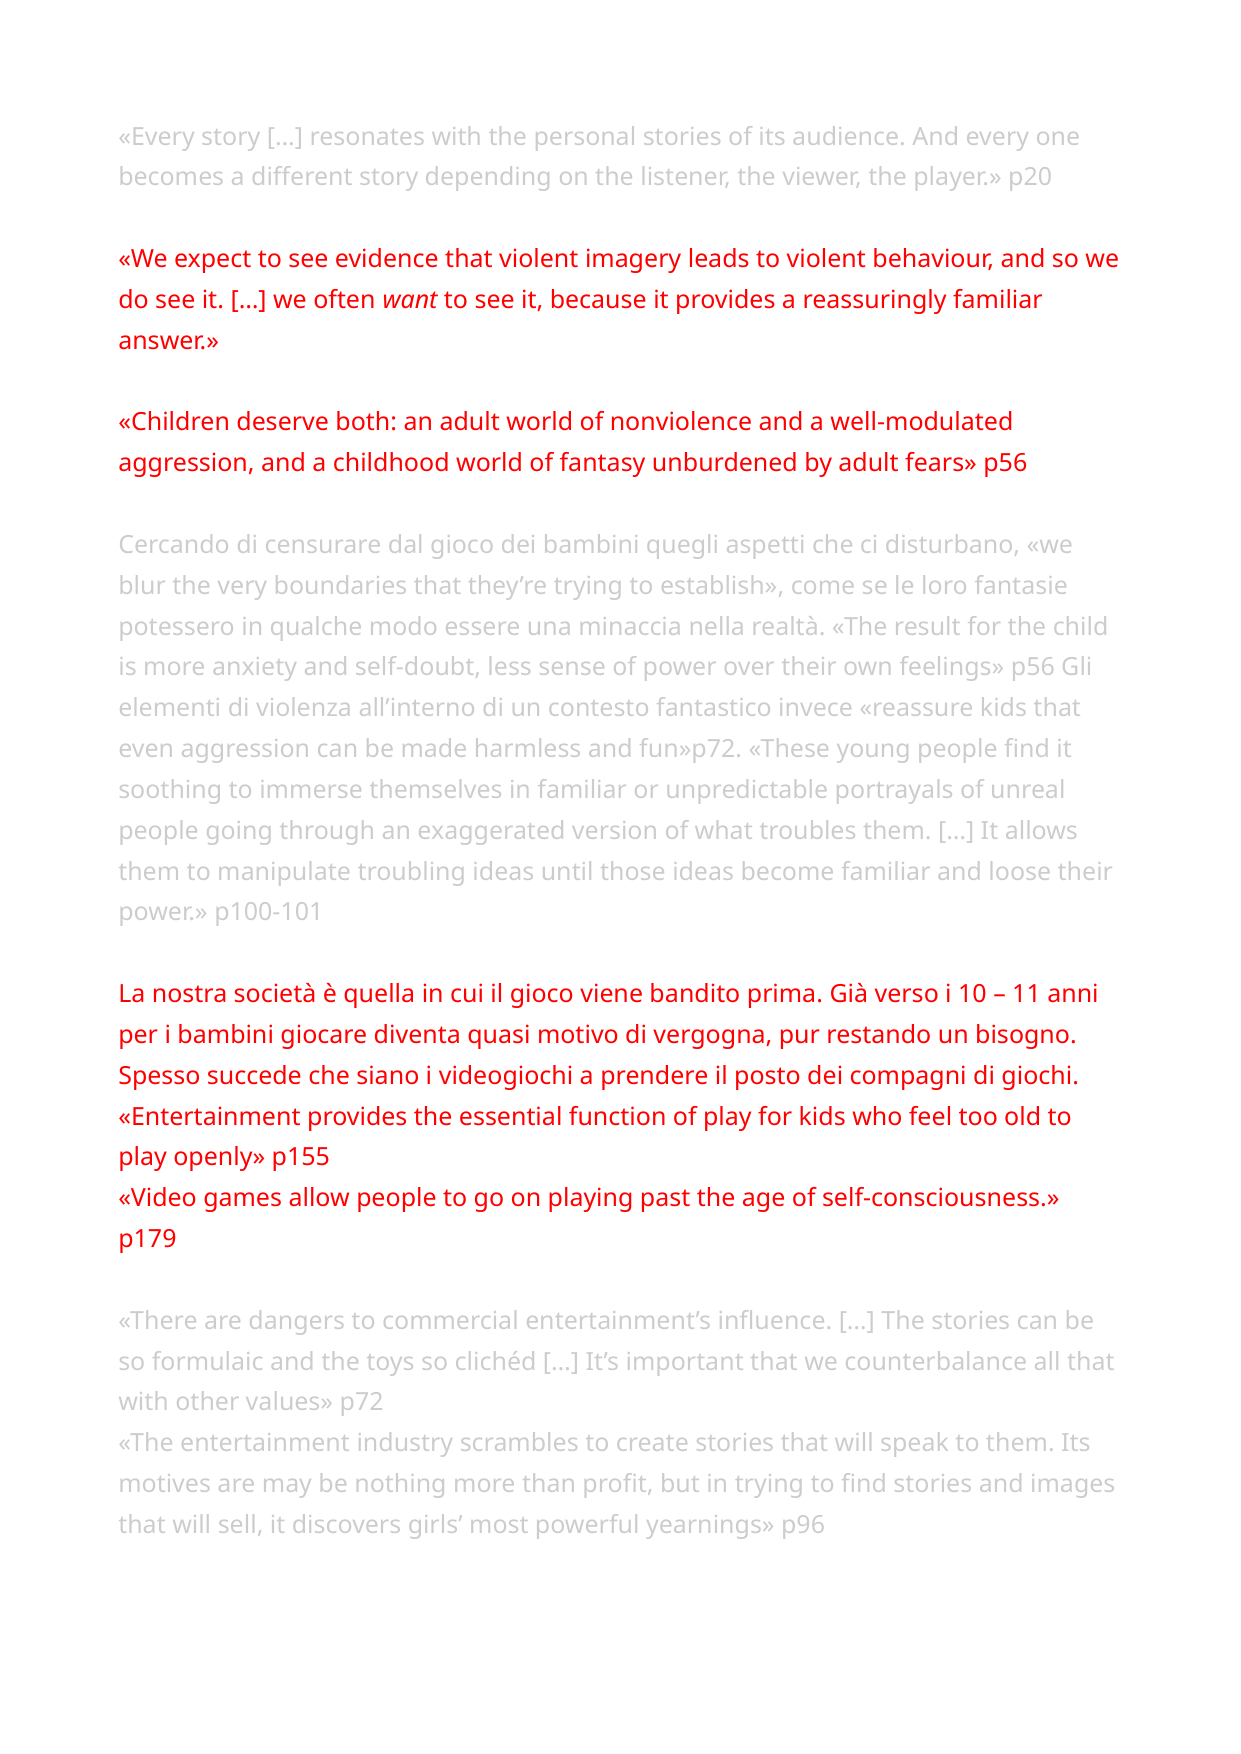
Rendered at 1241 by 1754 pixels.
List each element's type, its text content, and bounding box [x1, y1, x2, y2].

text «Children deserve both: an adult world of nonviolence and a well-modulated aggression, and a childhood world of fantasy unburdened by adult fears» p56 [118, 404, 1122, 479]
text «Entertainment provides the essential function of play for kids who feel too old to play openly» p155 [118, 1098, 1122, 1173]
text «There are dangers to commercial entertainment’s influence. […] The stories can be so formulaic and the toys so clichéd […] It’s important that we counterbalance all that with other values» p72 [118, 1302, 1122, 1418]
text «Video games allow people to go on playing past the age of self-consciousness.» p179 [118, 1180, 1122, 1255]
text «The entertainment industry scrambles to create stories that will speak to them. Its motives are may be nothing more than profit, but in trying to find stories and images that will sell, it discovers girls’ most powerful yearnings» p96 [118, 1425, 1122, 1541]
text Cercando di censurare dal gioco dei bambini quegli aspetti che ci disturbano, «we blur the very boundaries that they’re trying to establish», come se le loro fantasie potessero in qualche modo essere una minaccia nella realtà. «The result for the child is more anxiety and self-doubt, less sense of power over their own feelings» p56 Gli elementi di violenza all’interno di un contesto fantastico invece «reassure kids that even aggression can be made harmless and fun»p72. «These young people find it soothing to immerse themselves in familiar or unpredictable portrayals of unreal people going through an exaggerated version of what troubles them. […] It allows them to manipulate troubling ideas until those ideas become familiar and loose their power.» p100-101 [118, 526, 1122, 928]
text La nostra società è quella in cui il gioco viene bandito prima. Già verso i 10 – 11 anni per i bambini giocare diventa quasi motivo di vergogna, pur restando un bisogno. Spesso succede che siano i videogiochi a prendere il posto dei compagni di giochi. [118, 976, 1122, 1091]
text «We expect to see evidence that violent imagery leads to violent behaviour, and so we do see it. […] we often want to see it, because it provides a reassuringly familiar answer.» [118, 241, 1122, 356]
text «Every story […] resonates with the personal stories of its audience. And every one becomes a different story depending on the listener, the viewer, the player.» p20 [118, 118, 1122, 193]
